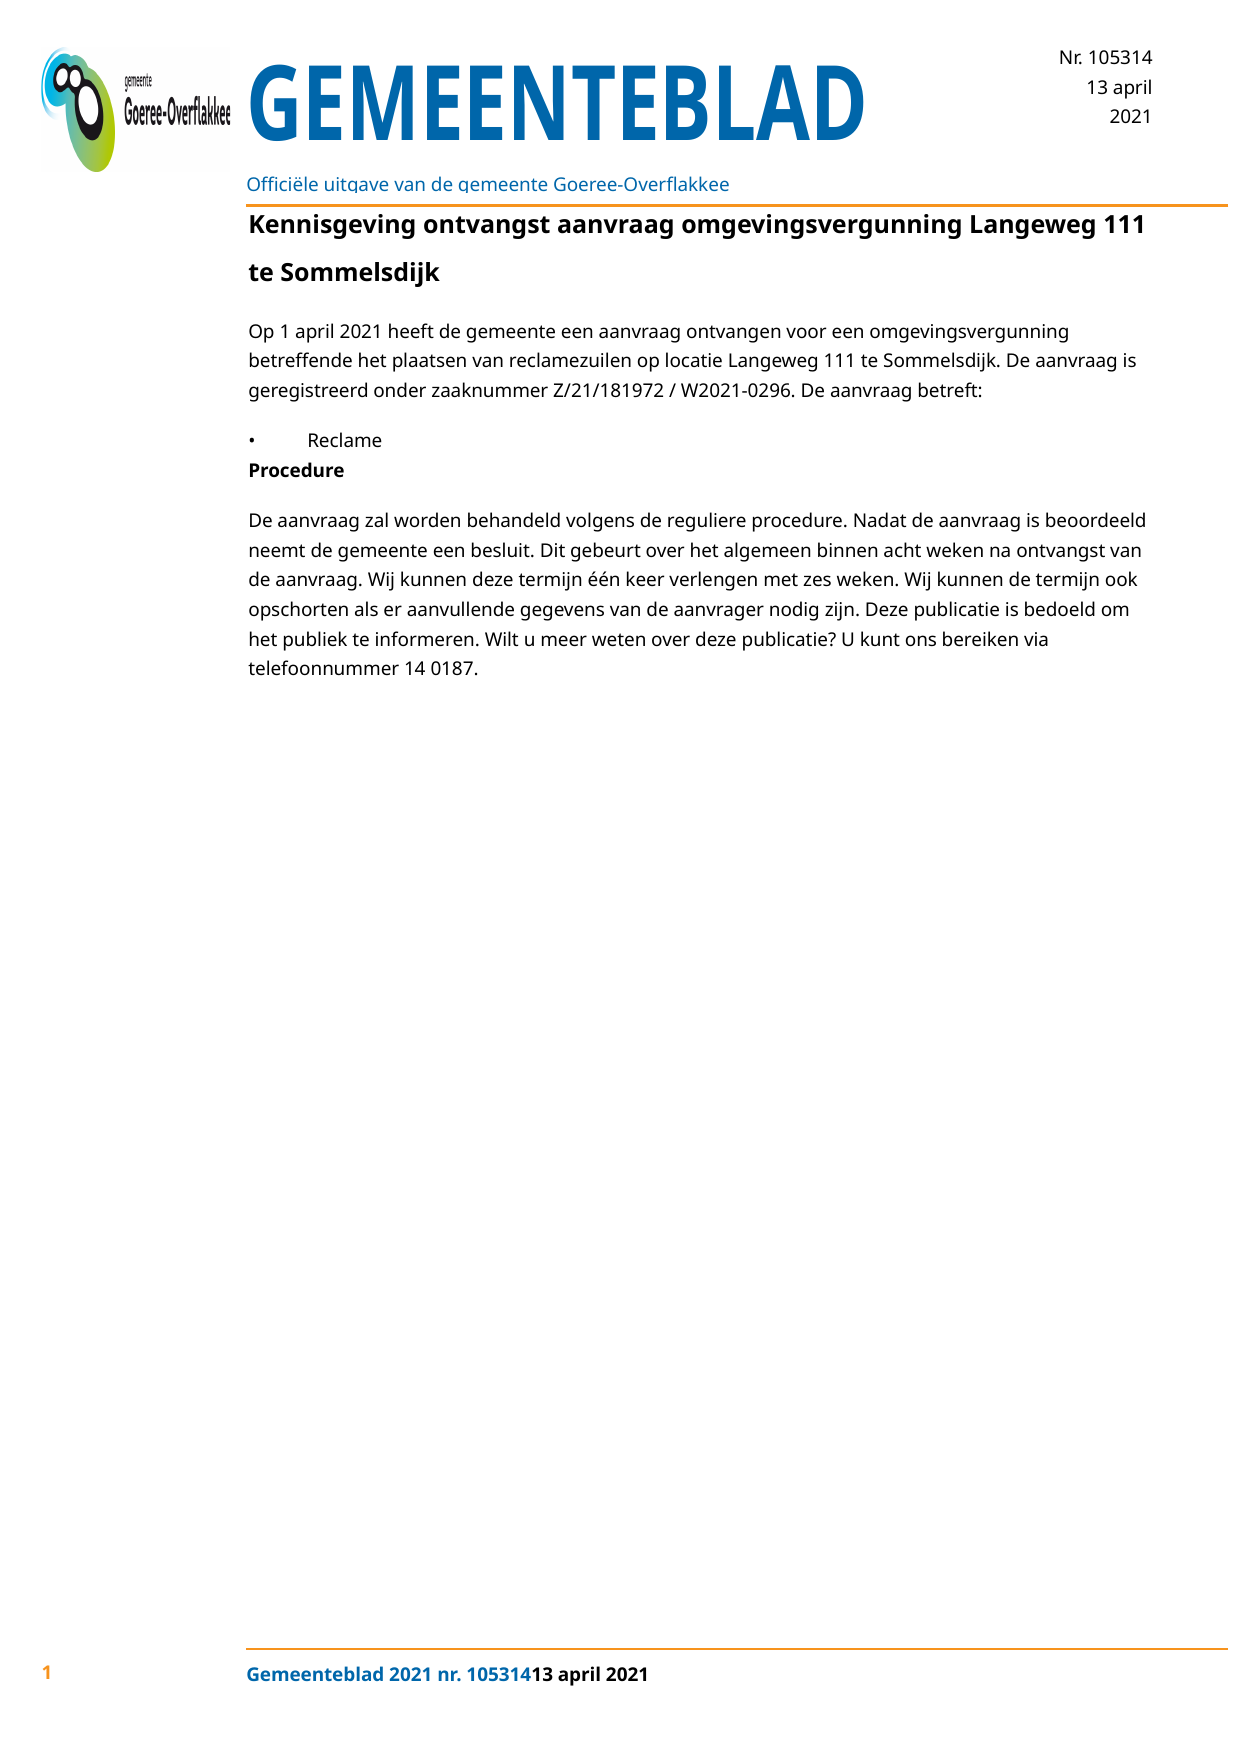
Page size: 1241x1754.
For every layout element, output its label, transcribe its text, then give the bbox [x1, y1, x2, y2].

text Procedure [248, 457, 1152, 483]
text De aanvraag zal worden behandeld volgens de reguliere procedure. Nadat de aanvraag is beoordeeld neemt de gemeente een besluit. Dit gebeurt over het algemeen binnen acht weken na ontvangst van de aanvraag. Wij kunnen deze termijn één keer verlengen met zes weken. Wij kunnen de termijn ook opschorten als er aanvullende gegevens van de aanvrager nodig zijn. Deze publicatie is bedoeld om het publiek te informeren. Wilt u meer weten over deze publicatie? U kunt ons bereiken via telefoonnummer 14 0187. [248, 507, 1152, 681]
text Kennisgeving ontvangst aanvraag omgevingsvergunning Langeweg 111 te Sommelsdijk [248, 207, 1152, 288]
picture [41, 47, 231, 172]
text Op 1 april 2021 heeft de gemeente een aanvraag ontvangen voor een omgevingsvergunning betreffende het plaatsen van reclamezuilen op locatie Langeweg 111 te Sommelsdijk. De aanvraag is geregistreerd onder zaaknummer Z/21/181972 / W2021-0296. De aanvraag betreft: [248, 318, 1152, 403]
list Reclame [248, 427, 1152, 453]
